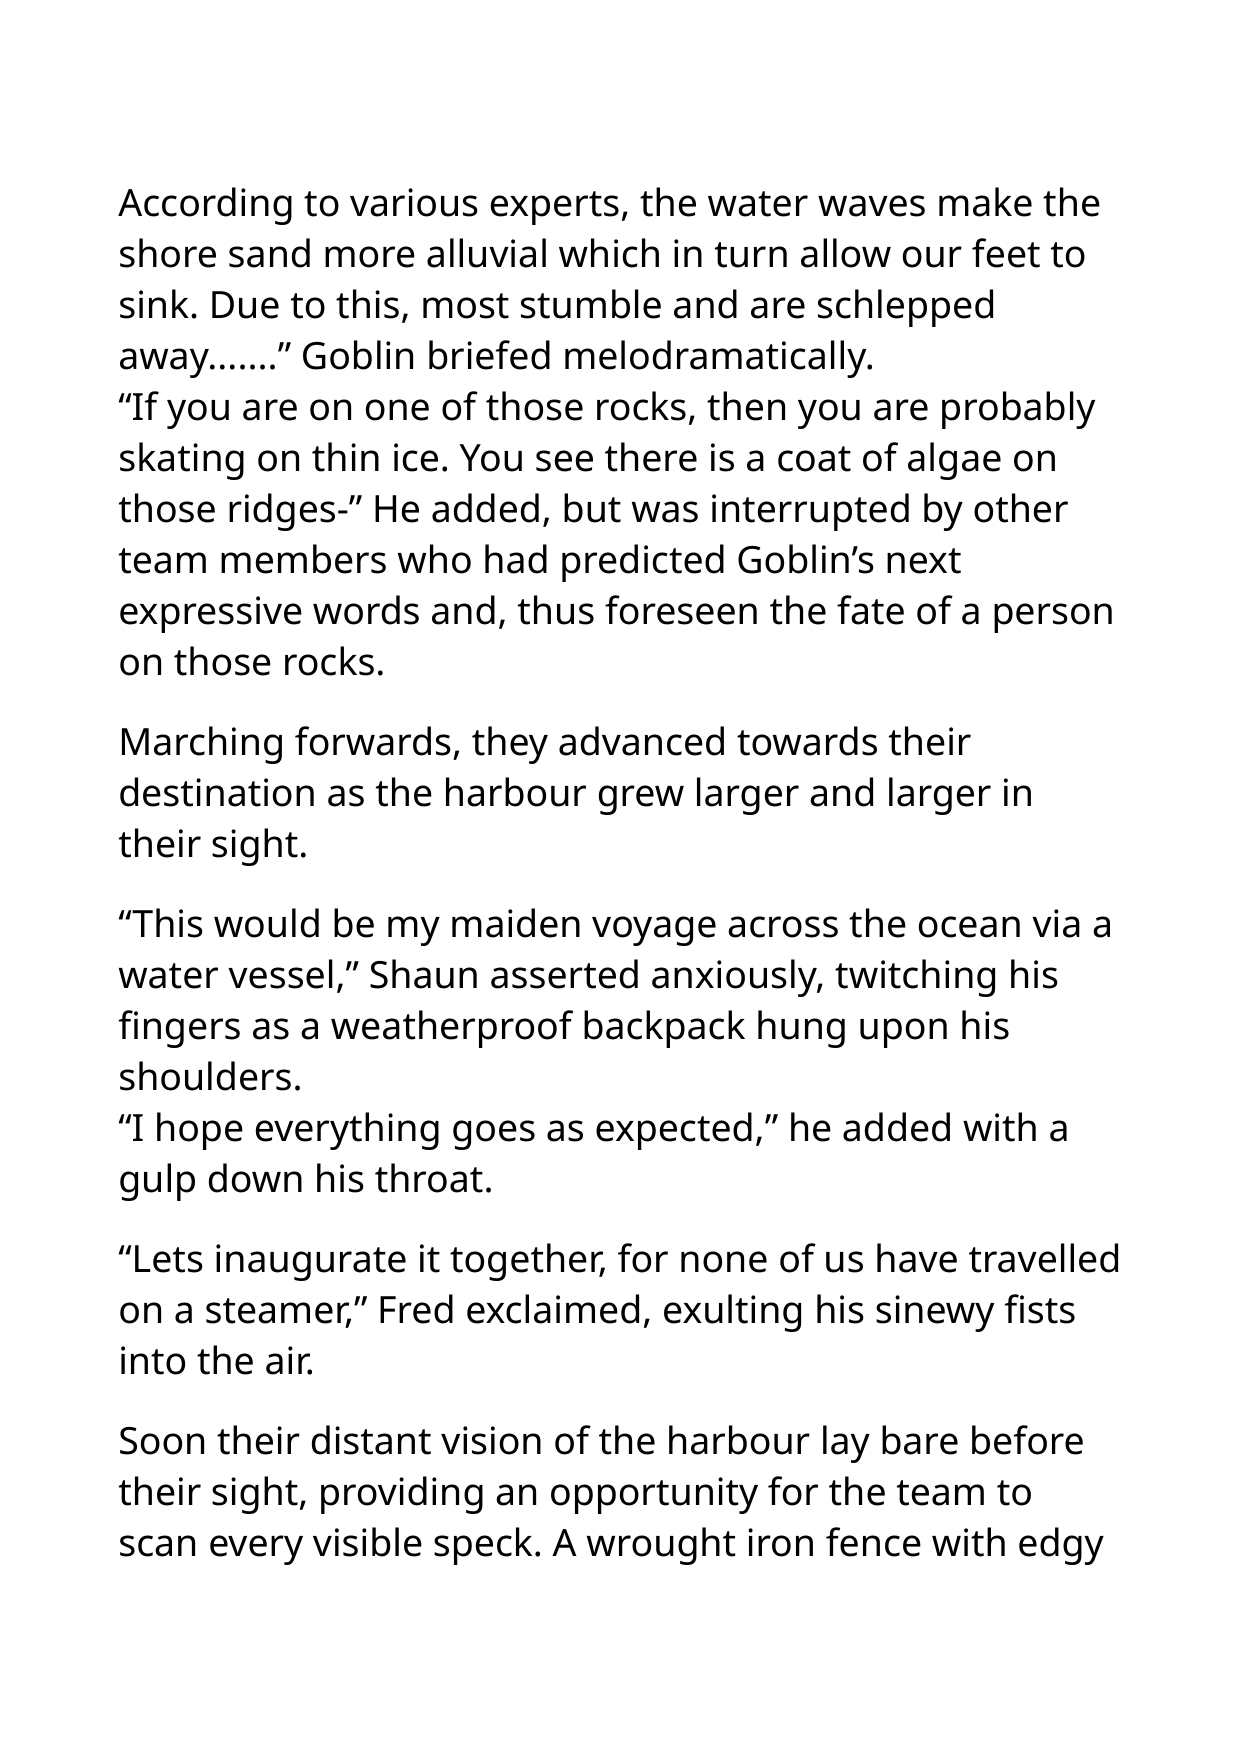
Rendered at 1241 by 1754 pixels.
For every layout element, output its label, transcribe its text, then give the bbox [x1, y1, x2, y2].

text “I hope everything goes as expected,” he added with a gulp down his throat. [118, 1102, 1122, 1204]
text Soon their distant vision of the harbour lay bare before their sight, providing an opportunity for the team to scan every visible speck. A wrought iron fence with edgy [118, 1414, 1122, 1567]
text According to various experts, the water waves make the shore sand more alluvial which in turn allow our feet to sink. Due to this, most stumble and are schlepped away.......” Goblin briefed melodramatically. [118, 176, 1122, 381]
text Marching forwards, they advanced towards their destination as the harbour grew larger and larger in their sight. [118, 716, 1122, 869]
text “If you are on one of those rocks, then you are probably skating on thin ice. You see there is a coat of algae on those ridges-” He added, but was interrupted by other team members who had predicted Goblin’s next expressive words and, thus foreseen the fate of a person on those rocks. [118, 381, 1122, 687]
text “Lets inaugurate it together, for none of us have travelled on a steamer,” Fred exclaimed, exulting his sinewy fists into the air. [118, 1232, 1122, 1386]
text “This would be my maiden voyage across the ocean via a water vessel,” Shaun asserted anxiously, twitching his fingers as a weatherproof backpack hung upon his shoulders. [118, 897, 1122, 1102]
